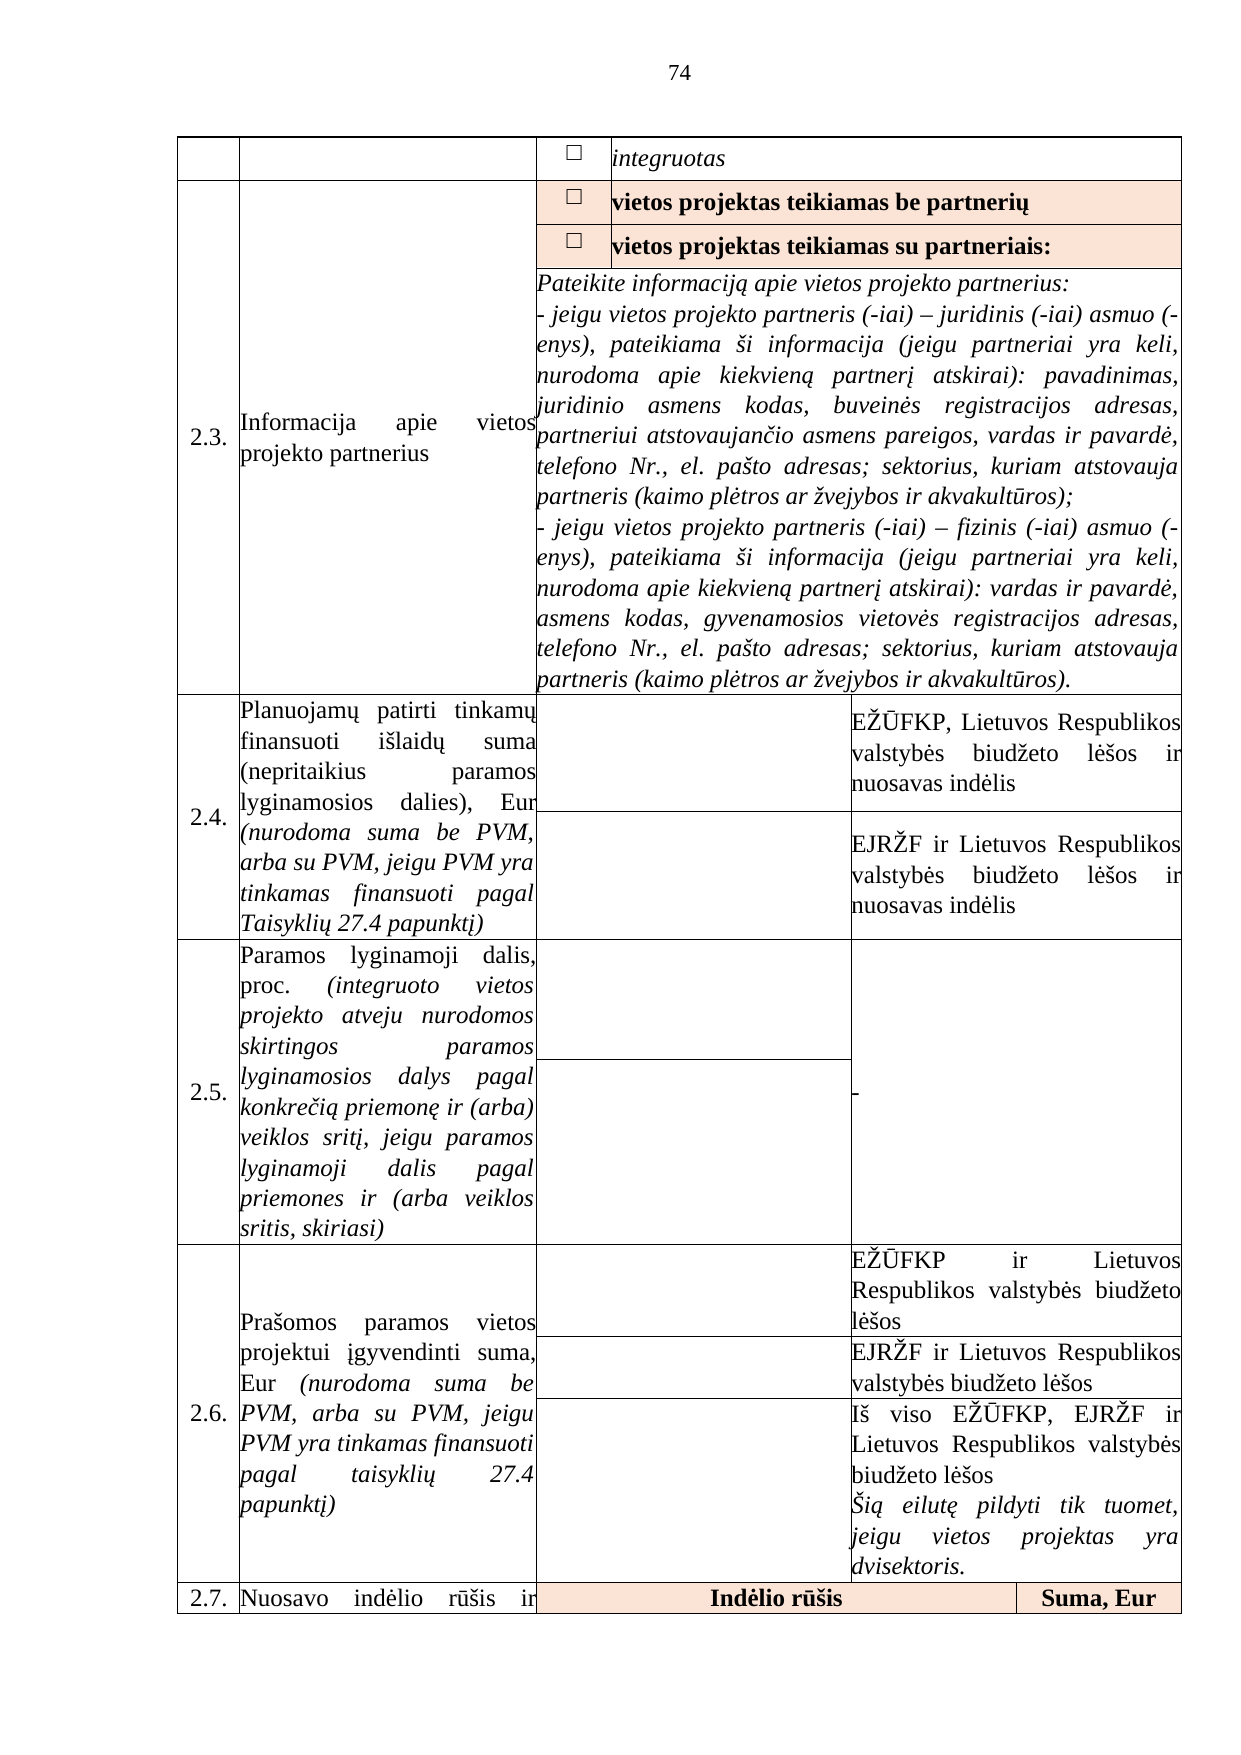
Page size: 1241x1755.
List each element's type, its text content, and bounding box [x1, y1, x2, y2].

table_cell [240, 138, 536, 180]
table_cell Suma, Eur [1017, 1583, 1181, 1613]
table_cell EJRŽF ir Lietuvos Respublikos valstybės biudžeto lėšos [852, 1337, 1181, 1398]
table_cell - [852, 940, 1181, 1244]
table_cell Prašomos paramos vietos projektui įgyvendinti suma, Eur (nurodoma suma be PVM, arba su PVM, jeigu PVM yra tinkamas finansuoti pagal taisyklių 27.4 papunktį) [240, 1245, 536, 1582]
table_cell integruotas [612, 138, 1181, 180]
table_cell 2.5. [178, 940, 239, 1244]
table_cell Planuojamų patirti tinkamų finansuoti išlaidų suma (nepritaikius paramos lyginamosios dalies), Eur (nurodoma suma be PVM, arba su PVM, jeigu PVM yra tinkamas finansuoti pagal Taisyklių 27.4 papunktį) [240, 695, 536, 939]
table_cell Paramos lyginamoji dalis, proc. (integruoto vietos projekto atveju nurodomos skirtingos paramos lyginamosios dalys pagal konkrečią priemonę ir (arba) veiklos sritį, jeigu paramos lyginamoji dalis pagal priemones ir (arba veiklos sritis, skiriasi) [240, 940, 536, 1244]
table_cell 2.7. [178, 1583, 239, 1613]
table_cell 2.3. [178, 181, 239, 694]
table_cell [537, 1060, 851, 1244]
table_cell [537, 1245, 851, 1336]
table_cell Iš viso EŽŪFKP, EJRŽF ir Lietuvos Respublikos valstybės biudžeto lėšos Šią eilutę pildyti tik tuomet, jeigu vietos projektas yra dvisektoris. [852, 1399, 1181, 1582]
table_cell Indėlio rūšis [537, 1583, 1016, 1613]
table_cell □ [537, 181, 611, 224]
table_cell [537, 812, 851, 939]
table_cell 2.6. [178, 1245, 239, 1582]
table_cell [537, 695, 851, 811]
table_cell [537, 1399, 851, 1582]
table_cell vietos projektas teikiamas su partneriais: [612, 225, 1181, 267]
table_cell EJRŽF ir Lietuvos Respublikos valstybės biudžeto lėšos ir nuosavas indėlis [852, 812, 1181, 939]
table_cell EŽŪFKP ir Lietuvos Respublikos valstybės biudžeto lėšos [852, 1245, 1181, 1336]
table_cell Pateikite informaciją apie vietos projekto partnerius: - jeigu vietos projekto partneris (-iai) – juridinis (-iai) asmuo (-enys), pateikiama ši informacija (jeigu partneriai yra keli, nurodoma apie kiekvieną partnerį atskirai): pavadinimas, juridinio asmens kodas, buveinės registracijos adresas, partneriui atstovaujančio asmens pareigos, vardas ir pavardė, telefono Nr., el. pašto adresas; sektorius, kuriam atstovauja partneris (kaimo plėtros ar žvejybos ir akvakultūros); - jeigu vietos projekto partneris (-iai) – fizinis (-iai) asmuo (-enys), pateikiama ši informacija (jeigu partneriai yra keli, nurodoma apie kiekvieną partnerį atskirai): vardas ir pavardė, asmens kodas, gyvenamosios vietovės registracijos adresas, telefono Nr., el. pašto adresas; sektorius, kuriam atstovauja partneris (kaimo plėtros ar žvejybos ir akvakultūros). [537, 269, 1181, 694]
table_cell [537, 940, 851, 1059]
table_cell [537, 1337, 851, 1398]
table_cell □ [537, 138, 611, 180]
table_cell Informacija apie vietos projekto partnerius [240, 181, 536, 694]
table_cell 2.4. [178, 695, 239, 939]
table_cell EŽŪFKP, Lietuvos Respublikos valstybės biudžeto lėšos ir nuosavas indėlis [852, 695, 1181, 811]
table_cell [178, 138, 239, 180]
table_cell Nuosavo indėlio rūšis ir [240, 1583, 536, 1613]
table_cell vietos projektas teikiamas be partnerių [612, 181, 1181, 224]
table_cell □ [537, 225, 611, 267]
